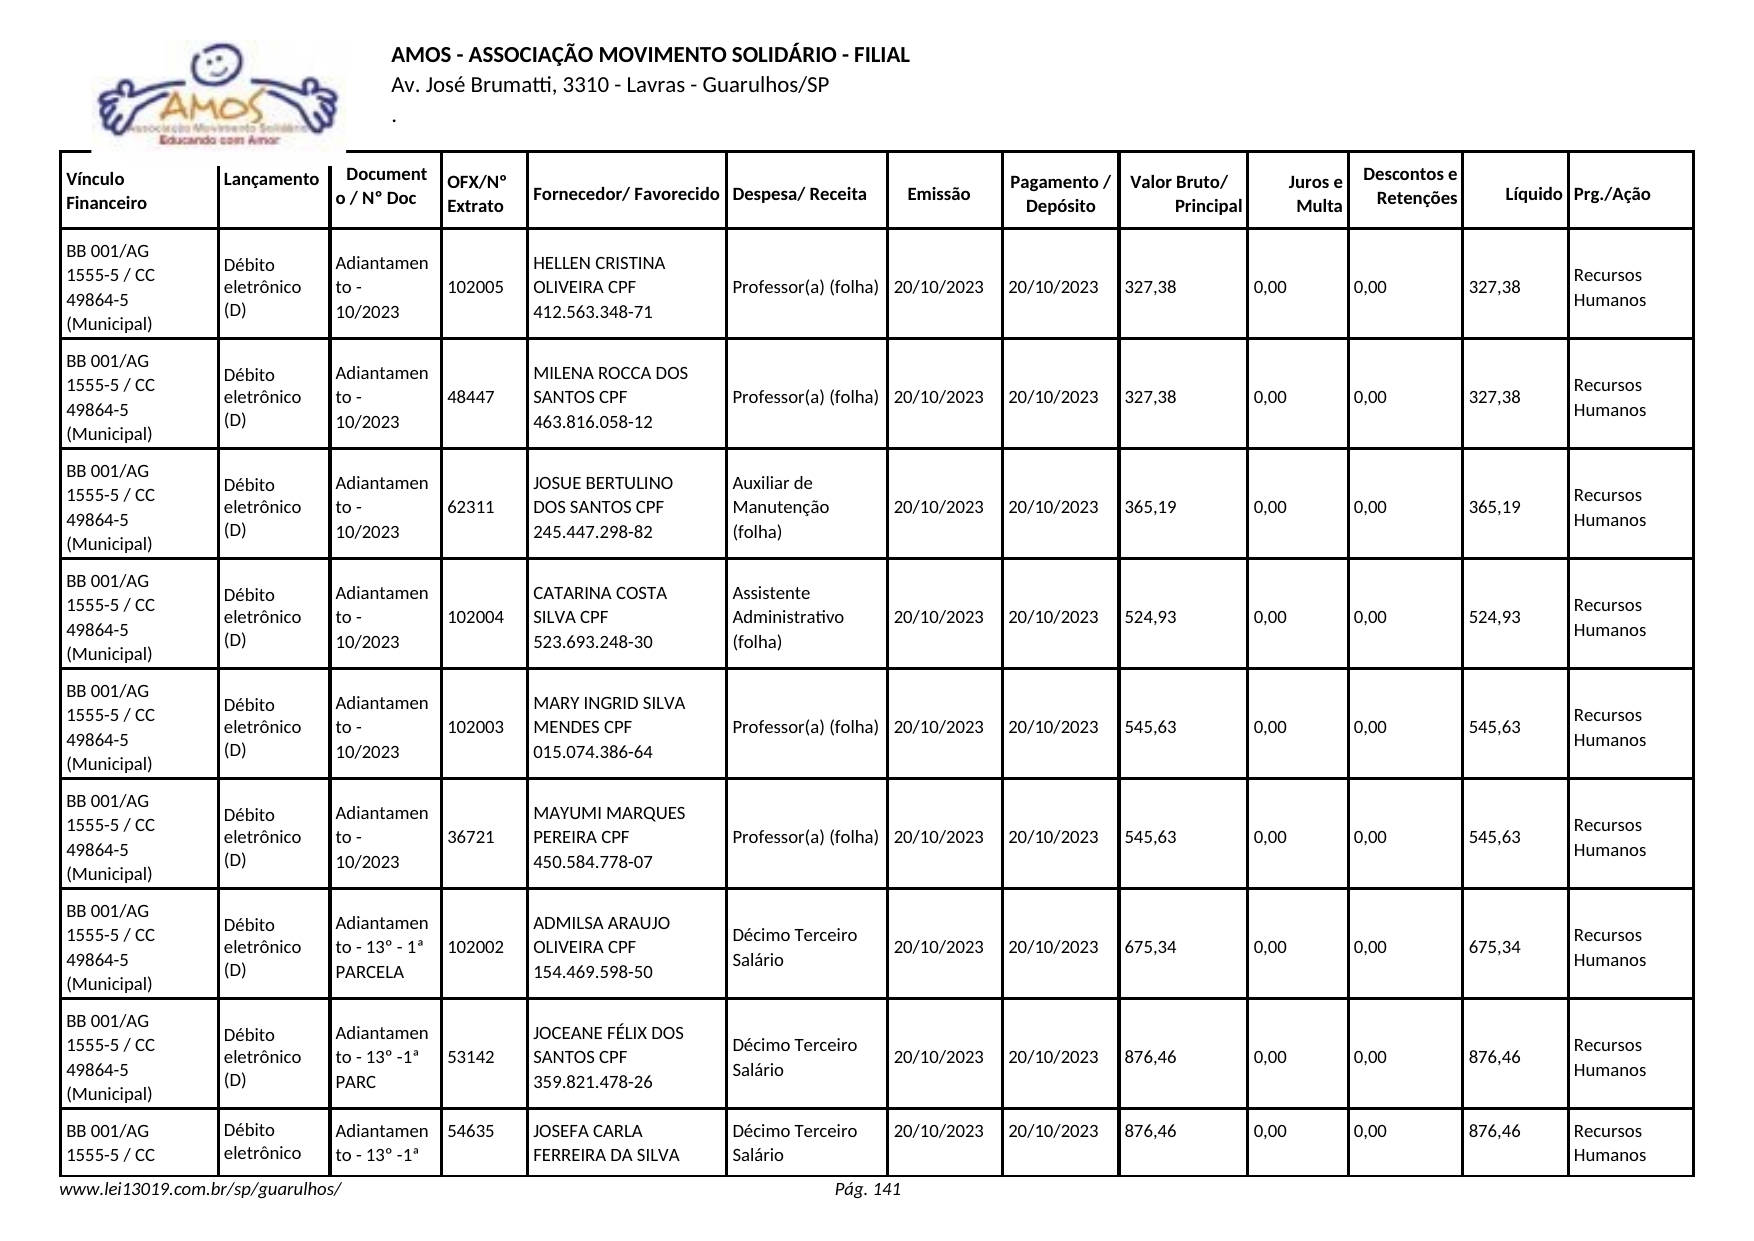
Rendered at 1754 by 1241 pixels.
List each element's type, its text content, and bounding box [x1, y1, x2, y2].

table_cell Débito eletrônico (D) [220, 450, 328, 557]
table_cell 20/10/2023 [1004, 340, 1117, 447]
table_cell Adiantamen to - 13º -1ª [332, 1110, 440, 1175]
table_cell 0,00 [1350, 670, 1461, 777]
table_cell OFX/Nº Extrato [443, 153, 526, 227]
table_cell Décimo Terceiro Salário [728, 890, 886, 997]
table_cell MILENA ROCCA DOS SANTOS CPF 463.816.058-12 [529, 340, 725, 447]
table_cell 327,38 [1121, 340, 1246, 447]
table_cell 62311 [443, 450, 526, 557]
table_cell Débito eletrônico (D) [220, 340, 328, 447]
table_cell Adiantamen to - 10/2023 [332, 560, 440, 667]
table_cell JOSEFA CARLA FERREIRA DA SILVA [529, 1110, 725, 1175]
table_cell 675,34 [1121, 890, 1246, 997]
table_cell 0,00 [1249, 230, 1347, 337]
table_cell Débito eletrônico (D) [220, 1000, 328, 1107]
table_cell 0,00 [1350, 1110, 1461, 1175]
table_cell MARY INGRID SILVA MENDES CPF 015.074.386-64 [529, 670, 725, 777]
table_cell 0,00 [1350, 780, 1461, 887]
table_cell 0,00 [1350, 230, 1461, 337]
table_cell Adiantamen to - 10/2023 [332, 450, 440, 557]
table_cell Débito eletrônico (D) [220, 780, 328, 887]
table_cell 524,93 [1121, 560, 1246, 667]
table_cell BB 001/AG 1555-5 / CC 49864-5 (Municipal) [62, 340, 217, 447]
table_cell Débito eletrônico (D) [220, 890, 328, 997]
table_cell 876,46 [1121, 1110, 1246, 1175]
table_cell 20/10/2023 [889, 560, 1001, 667]
table_cell 327,38 [1464, 230, 1567, 337]
table_cell 20/10/2023 [889, 1000, 1001, 1107]
table_cell BB 001/AG 1555-5 / CC 49864-5 (Municipal) [62, 890, 217, 997]
table_cell 20/10/2023 [889, 1110, 1001, 1175]
table_cell 102004 [443, 560, 526, 667]
table_cell 0,00 [1350, 340, 1461, 447]
table_cell 0,00 [1249, 450, 1347, 557]
table_cell Descontos e Retenções [1350, 153, 1461, 227]
table_cell 0,00 [1249, 1110, 1347, 1175]
table_cell BB 001/AG 1555-5 / CC 49864-5 (Municipal) [62, 230, 217, 337]
table_cell MAYUMI MARQUES PEREIRA CPF 450.584.778-07 [529, 780, 725, 887]
table_cell Recursos Humanos [1570, 340, 1692, 447]
table_cell 365,19 [1464, 450, 1567, 557]
table_cell 20/10/2023 [889, 780, 1001, 887]
table_cell Débito eletrônico [220, 1110, 328, 1175]
table_cell Recursos Humanos [1570, 890, 1692, 997]
table_cell 20/10/2023 [1004, 890, 1117, 997]
table_cell 0,00 [1249, 560, 1347, 667]
table_cell 20/10/2023 [889, 890, 1001, 997]
table_cell BB 001/AG 1555-5 / CC 49864-5 (Municipal) [62, 780, 217, 887]
table_cell 545,63 [1464, 670, 1567, 777]
table_cell Adiantamen to - 10/2023 [332, 670, 440, 777]
table_cell Assistente Administrativo (folha) [728, 560, 886, 667]
table_cell 675,34 [1464, 890, 1567, 997]
table_cell Recursos Humanos [1570, 1000, 1692, 1107]
table_cell 102005 [443, 230, 526, 337]
table_cell 545,63 [1464, 780, 1567, 887]
table_cell 0,00 [1350, 890, 1461, 997]
table_cell 876,46 [1121, 1000, 1246, 1107]
table_cell Vínculo Financeiro [62, 153, 217, 227]
table_cell Lançamento [220, 166, 328, 227]
table_cell Recursos Humanos [1570, 670, 1692, 777]
table_cell Valor Bruto/ Principal [1121, 153, 1246, 227]
table_cell Adiantamen to - 10/2023 [332, 780, 440, 887]
table_cell Recursos Humanos [1570, 780, 1692, 887]
table_cell Auxiliar de Manutenção (folha) [728, 450, 886, 557]
table_cell BB 001/AG 1555-5 / CC [62, 1110, 217, 1175]
table_cell HELLEN CRISTINA OLIVEIRA CPF 412.563.348-71 [529, 230, 725, 337]
table_cell 20/10/2023 [889, 340, 1001, 447]
table_cell 20/10/2023 [1004, 560, 1117, 667]
table_cell Professor(a) (folha) [728, 780, 886, 887]
table_cell Fornecedor/ Favorecido [529, 153, 725, 227]
table_cell Adiantamen to - 13º - 1ª PARCELA [332, 890, 440, 997]
table_cell 102002 [443, 890, 526, 997]
table_cell Despesa/ Receita [728, 153, 886, 227]
table_cell BB 001/AG 1555-5 / CC 49864-5 (Municipal) [62, 670, 217, 777]
table_cell Pagamento / Depósito [1004, 153, 1117, 227]
table_cell Professor(a) (folha) [728, 670, 886, 777]
table_cell 0,00 [1350, 450, 1461, 557]
table_cell ADMILSA ARAUJO OLIVEIRA CPF 154.469.598-50 [529, 890, 725, 997]
table_cell 365,19 [1121, 450, 1246, 557]
table_cell Professor(a) (folha) [728, 340, 886, 447]
table_cell BB 001/AG 1555-5 / CC 49864-5 (Municipal) [62, 450, 217, 557]
table_cell Décimo Terceiro Salário [728, 1000, 886, 1107]
table_cell Adiantamen to - 10/2023 [332, 230, 440, 337]
table_cell 20/10/2023 [1004, 1000, 1117, 1107]
table_cell Débito eletrônico (D) [220, 560, 328, 667]
table_cell 0,00 [1249, 780, 1347, 887]
table_cell 54635 [443, 1110, 526, 1175]
table_cell Recursos Humanos [1570, 230, 1692, 337]
table_cell Professor(a) (folha) [728, 230, 886, 337]
table_cell 0,00 [1350, 560, 1461, 667]
table_cell 545,63 [1121, 670, 1246, 777]
table_cell Débito eletrônico (D) [220, 230, 328, 337]
table_cell 20/10/2023 [1004, 670, 1117, 777]
table_cell 20/10/2023 [889, 450, 1001, 557]
table_cell Document o / Nº Doc [332, 153, 440, 227]
table_cell 876,46 [1464, 1110, 1567, 1175]
table_cell Emissão [889, 153, 1001, 227]
table_cell 0,00 [1249, 340, 1347, 447]
table_cell Líquido [1464, 153, 1567, 227]
table_cell Adiantamen to - 13º -1ª PARC [332, 1000, 440, 1107]
table_cell 20/10/2023 [1004, 230, 1117, 337]
table_cell JOCEANE FÉLIX DOS SANTOS CPF 359.821.478-26 [529, 1000, 725, 1107]
table_cell Recursos Humanos [1570, 560, 1692, 667]
table_cell 20/10/2023 [889, 230, 1001, 337]
table_cell 545,63 [1121, 780, 1246, 887]
table_cell Recursos Humanos [1570, 450, 1692, 557]
table_cell 327,38 [1464, 340, 1567, 447]
table_cell 102003 [443, 670, 526, 777]
table_cell 20/10/2023 [1004, 1110, 1117, 1175]
table_cell 876,46 [1464, 1000, 1567, 1107]
table_cell 0,00 [1249, 670, 1347, 777]
table_cell Adiantamen to - 10/2023 [332, 340, 440, 447]
table_cell 0,00 [1350, 1000, 1461, 1107]
table_cell Prg./Ação [1570, 153, 1692, 227]
table_cell Débito eletrônico (D) [220, 670, 328, 777]
table_cell BB 001/AG 1555-5 / CC 49864-5 (Municipal) [62, 1000, 217, 1107]
table_cell 524,93 [1464, 560, 1567, 667]
table_cell 36721 [443, 780, 526, 887]
table_cell Recursos Humanos [1570, 1110, 1692, 1175]
table_cell 0,00 [1249, 890, 1347, 997]
table_cell 48447 [443, 340, 526, 447]
table_cell 20/10/2023 [1004, 780, 1117, 887]
table_cell BB 001/AG 1555-5 / CC 49864-5 (Municipal) [62, 560, 217, 667]
table_cell 20/10/2023 [1004, 450, 1117, 557]
table_cell JOSUE BERTULINO DOS SANTOS CPF 245.447.298-82 [529, 450, 725, 557]
table_cell Décimo Terceiro Salário [728, 1110, 886, 1175]
table_cell 53142 [443, 1000, 526, 1107]
table_cell CATARINA COSTA SILVA CPF 523.693.248-30 [529, 560, 725, 667]
table_cell Juros e Multa [1249, 153, 1347, 227]
table_cell 327,38 [1121, 230, 1246, 337]
table_cell 0,00 [1249, 1000, 1347, 1107]
table_cell 20/10/2023 [889, 670, 1001, 777]
